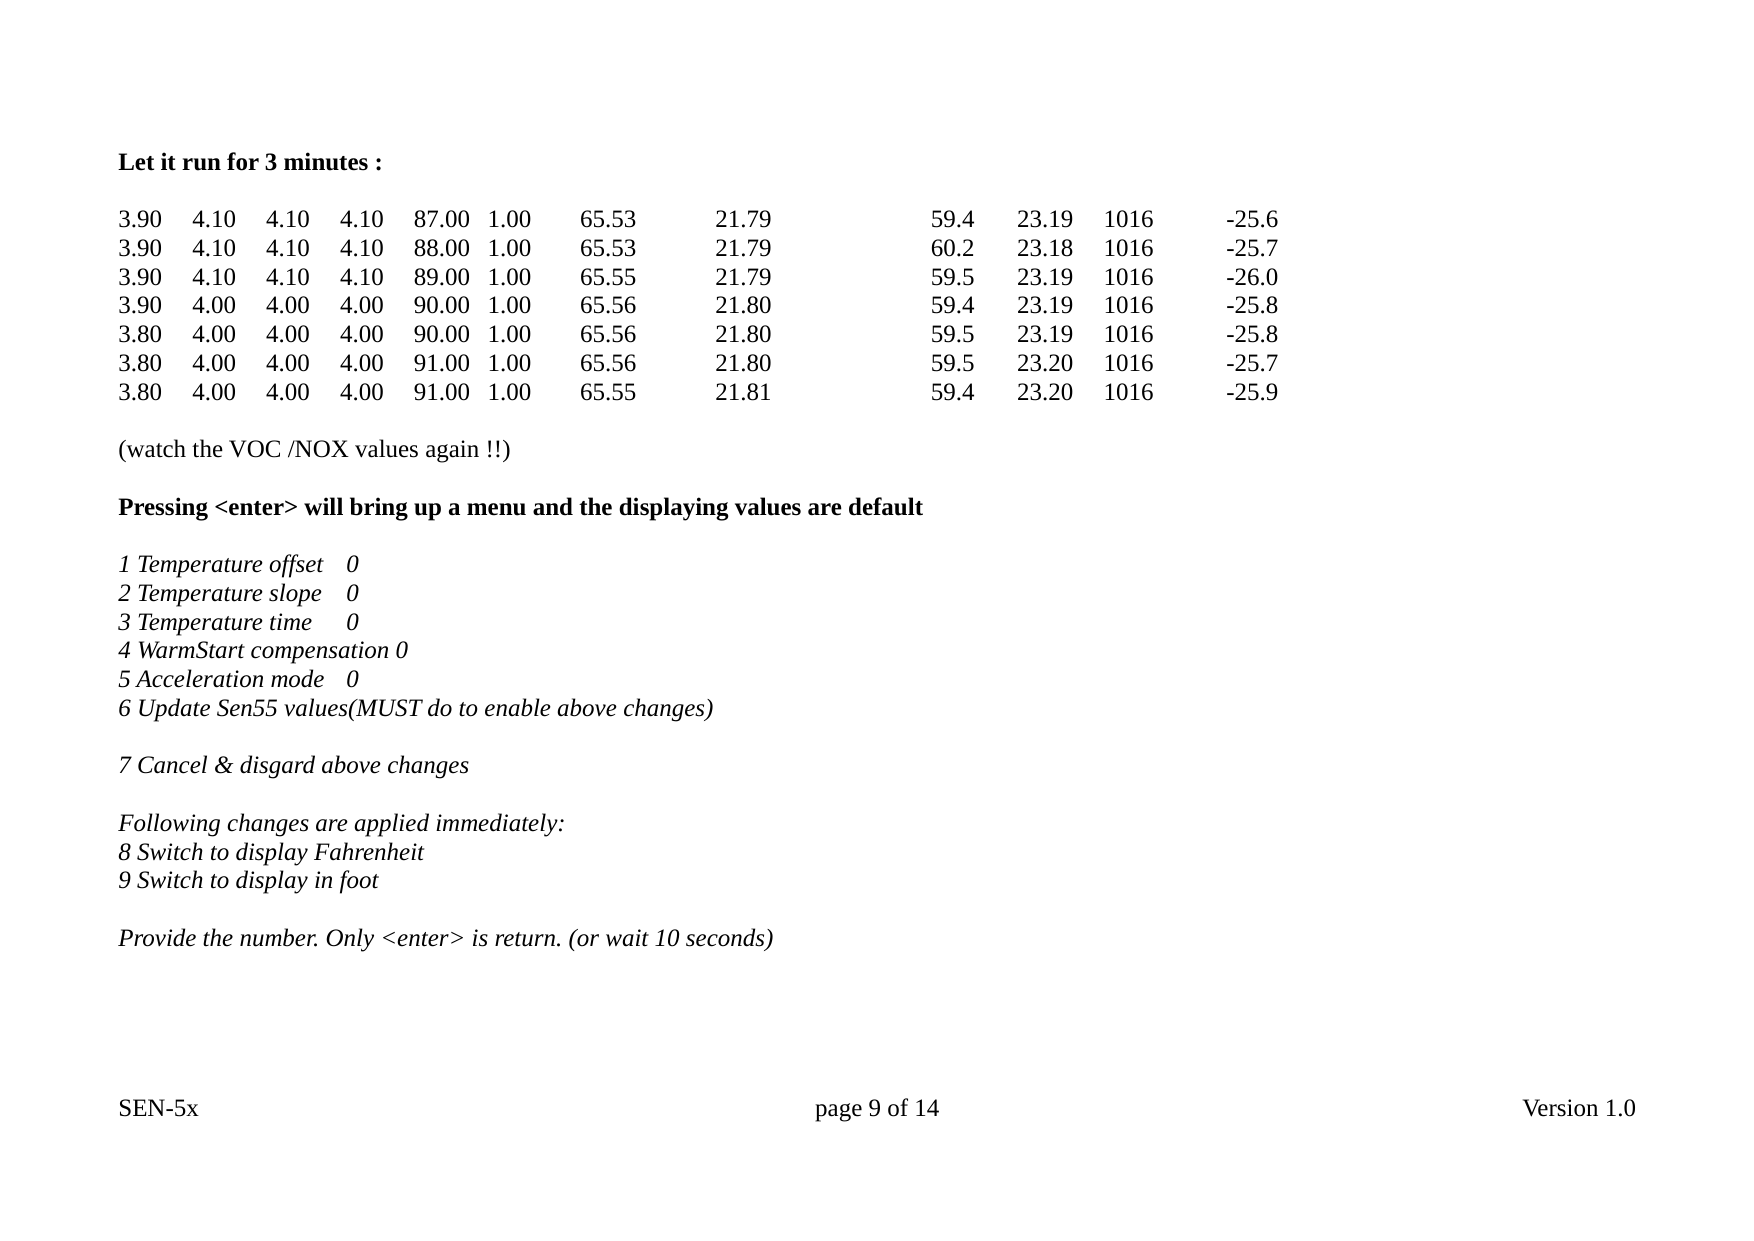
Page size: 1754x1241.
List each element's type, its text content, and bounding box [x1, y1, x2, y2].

text 4 WarmStart compensation 0 [118, 636, 1636, 664]
text (watch the VOC /NOX values again !!) [118, 434, 1636, 463]
text Let it run for 3 minutes : [118, 147, 1636, 176]
text 5 Acceleration mode 0 [118, 664, 1636, 693]
text 3.90 4.10 4.10 4.10 87.00 1.00 65.53 21.79 59.4 23.19 1016 -25.6 [118, 204, 1636, 233]
text Pressing <enter> will bring up a menu and the displaying values are default [118, 492, 1636, 521]
text 1 Temperature offset 0 [118, 549, 1636, 578]
text 3.80 4.00 4.00 4.00 91.00 1.00 65.56 21.80 59.5 23.20 1016 -25.7 [118, 348, 1636, 377]
text 9 Switch to display in foot [118, 866, 1636, 894]
text 3.90 4.10 4.10 4.10 89.00 1.00 65.55 21.79 59.5 23.19 1016 -26.0 [118, 262, 1636, 291]
text 3.80 4.00 4.00 4.00 91.00 1.00 65.55 21.81 59.4 23.20 1016 -25.9 [118, 377, 1636, 406]
text Following changes are applied immediately: [118, 808, 1636, 837]
text 7 Cancel & disgard above changes [118, 751, 1636, 779]
text 3 Temperature time 0 [118, 607, 1636, 636]
text Provide the number. Only <enter> is return. (or wait 10 seconds) [118, 923, 1636, 952]
text 3.90 4.10 4.10 4.10 88.00 1.00 65.53 21.79 60.2 23.18 1016 -25.7 [118, 233, 1636, 262]
text 6 Update Sen55 values(MUST do to enable above changes) [118, 693, 1636, 722]
text 3.90 4.00 4.00 4.00 90.00 1.00 65.56 21.80 59.4 23.19 1016 -25.8 [118, 291, 1636, 319]
text 3.80 4.00 4.00 4.00 90.00 1.00 65.56 21.80 59.5 23.19 1016 -25.8 [118, 319, 1636, 348]
text 8 Switch to display Fahrenheit [118, 837, 1636, 866]
text 2 Temperature slope 0 [118, 578, 1636, 607]
